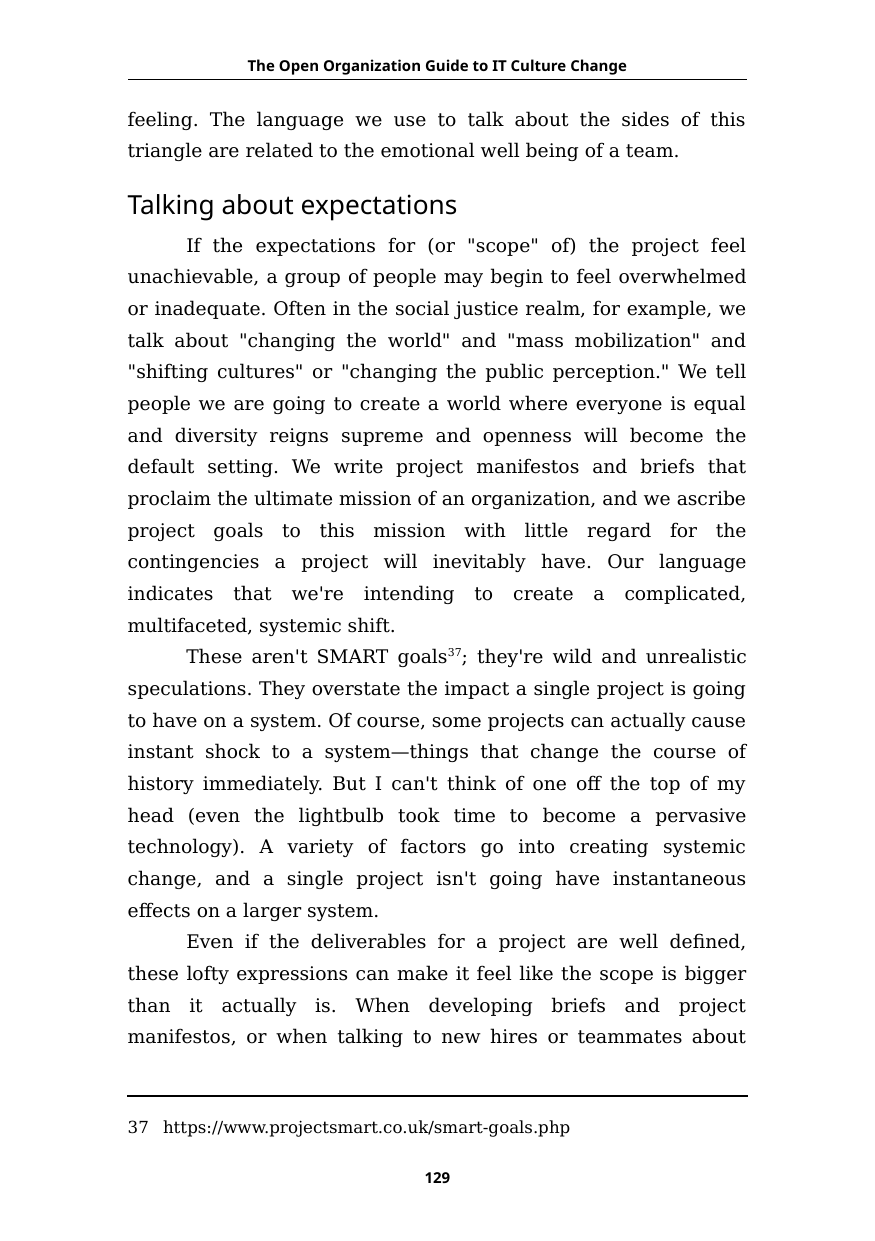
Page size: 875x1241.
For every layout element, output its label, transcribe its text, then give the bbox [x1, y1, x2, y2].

text If the expectations for (or "scope" of) the project feel unachievable, a group of people may begin to feel overwhelmed or inadequate. Often in the social justice realm, for example, we talk about "changing the world" and "mass mobilization" and "shifting cultures" or "changing the public perception." We tell people we are going to create a world where everyone is equal and diversity reigns supreme and openness will become the default setting. We write project manifestos and briefs that proclaim the ultimate mission of an organization, and we ascribe project goals to this mission with little regard for the contingencies a project will inevitably have. Our language indicates that we're intending to create a complicated, multifaceted, systemic shift. [127, 235, 747, 637]
text Even if the deliverables for a project are well defined, these lofty expressions can make it feel like the scope is bigger than it actually is. When developing briefs and project manifestos, or when talking to new hires or teammates about [127, 932, 747, 1048]
text These aren't SMART goals; they're wild and unrealistic speculations. They overstate the impact a single project is going to have on a system. Of course, some projects can actually cause instant shock to a system—things that change the course of history immediately. But I can't think of one off the top of my head (even the lightbulb took time to become a pervasive technology). A variety of factors go into creating systemic change, and a single project isn't going have instantaneous effects on a larger system. [127, 647, 747, 922]
text feeling. The language we use to talk about the sides of this triangle are related to the emotional well being of a team. [127, 109, 747, 162]
text https://www.projectsmart.co.uk/smart-goals.php [127, 1118, 747, 1138]
subtitle Talking about expectations [127, 187, 747, 222]
